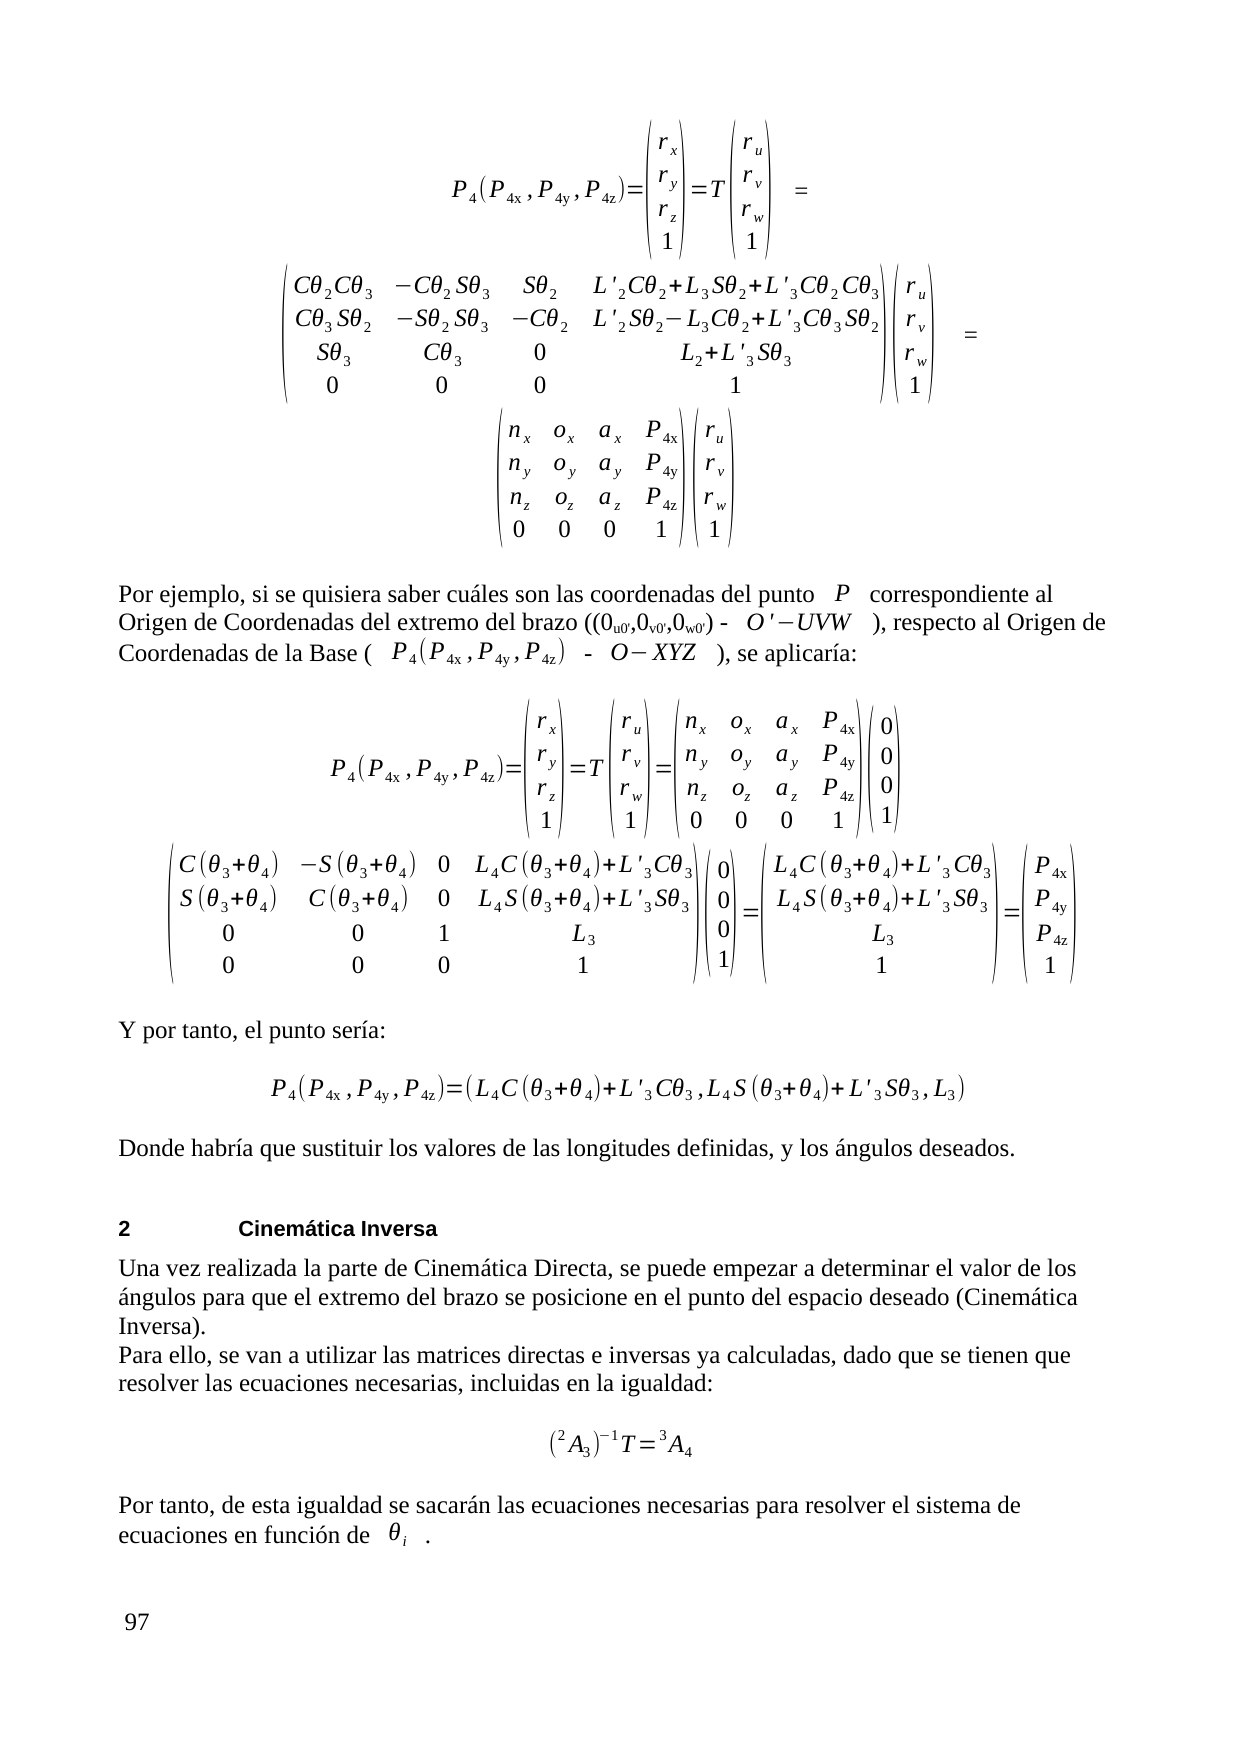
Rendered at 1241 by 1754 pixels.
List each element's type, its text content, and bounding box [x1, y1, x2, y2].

text Por ejemplo, si se quisiera saber cuáles son las coordenadas del puntocorrespondiente al Origen de Coordenadas del extremo del brazo ((0u0',0v0',0w0') -), respecto al Origen de Coordenadas de la Base (-), se aplicaría: [118, 579, 1122, 668]
text Para ello, se van a utilizar las matrices directas e inversas ya calculadas, dado que se tienen que resolver las ecuaciones necesarias, incluidas en la igualdad: [118, 1340, 1122, 1397]
text Y por tanto, el punto sería: [118, 1015, 1122, 1044]
text Donde habría que sustituir los valores de las longitudes definidas, y los ángulos deseados. [118, 1133, 1122, 1162]
text = [118, 262, 1122, 406]
text = [118, 118, 1122, 262]
subtitle Cinemática Inversa [118, 1216, 1122, 1241]
text Por tanto, de esta igualdad se sacarán las ecuaciones necesarias para resolver el sistema de ecuaciones en función de. [118, 1490, 1122, 1550]
text Una vez realizada la parte de Cinemática Directa, se puede empezar a determinar el valor de los ángulos para que el extremo del brazo se posicione en el punto del espacio deseado (Cinemática Inversa). [118, 1253, 1122, 1340]
